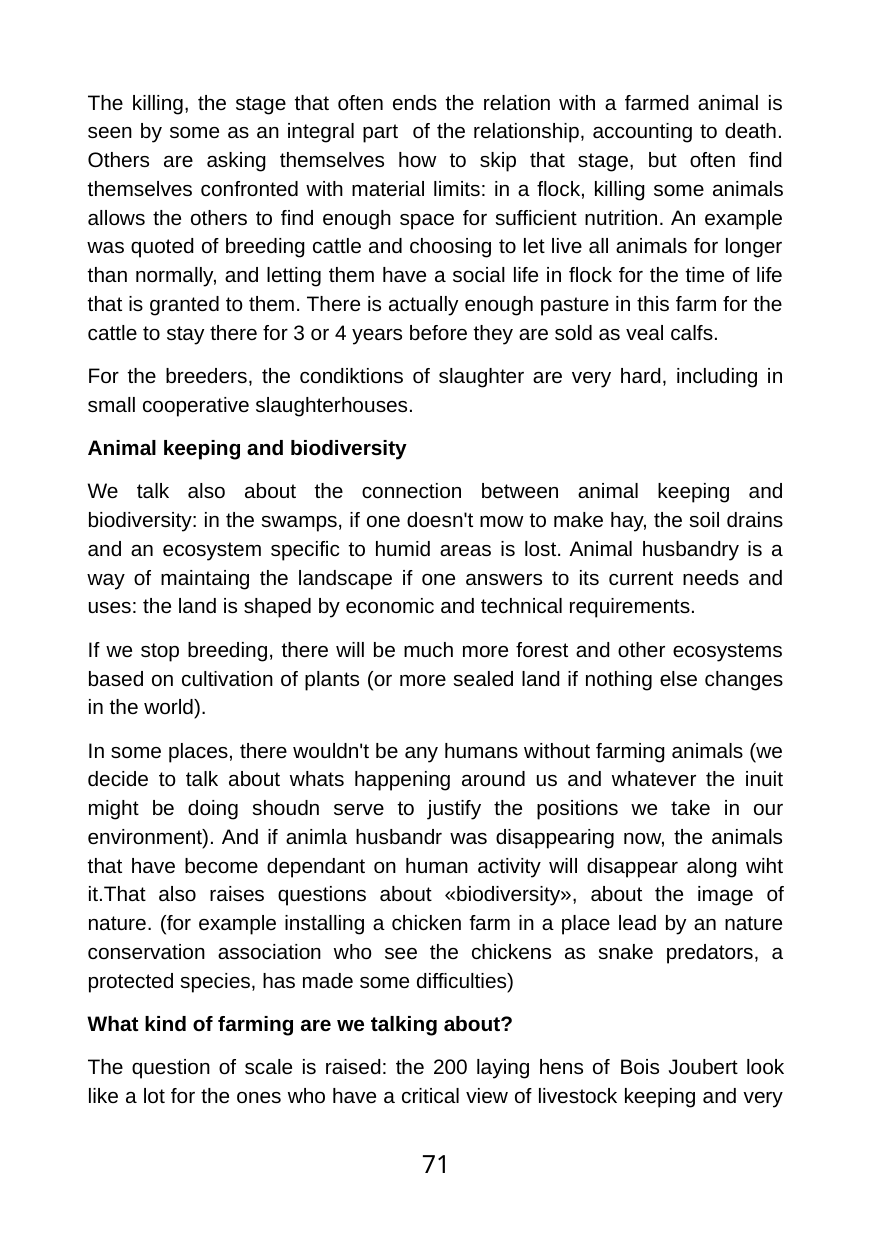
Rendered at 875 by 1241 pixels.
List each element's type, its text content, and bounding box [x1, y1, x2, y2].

text If we stop breeding, there will be much more forest and other ecosystems based on cultivation of plants (or more sealed land if nothing else changes in the world). [87, 638, 784, 719]
text We talk also about the connection between animal keeping and biodiversity: in the swamps, if one doesn't mow to make hay, the soil drains and an ecosystem specific to humid areas is lost. Animal husbandry is a way of maintaing the landscape if one answers to its current needs and uses: the land is shaped by economic and technical requirements. [87, 479, 784, 618]
text For the breeders, the condiktions of slaughter are very hard, including in small cooperative slaughterhouses. [87, 364, 784, 417]
text In some places, there wouldn't be any humans without farming animals (we decide to talk about whats happening around us and whatever the inuit might be doing shoudn serve to justify the positions we take in our environment). And if animla husbandr was disappearing now, the animals that have become dependant on human activity will disappear along wiht it.That also raises questions about «biodiversity», about the image of nature. (for example installing a chicken farm in a place lead by an nature conservation association who see the chickens as snake predators, a protected species, has made some difficulties) [87, 738, 784, 992]
text The question of scale is raised: the 200 laying hens of Bois Joubert look like a lot for the ones who have a critical view of livestock keeping and very [87, 1055, 784, 1108]
text The killing, the stage that often ends the relation with a farmed animal is seen by some as an integral part of the relationship, accounting to death. Others are asking themselves how to skip that stage, but often find themselves confronted with material limits: in a flock, killing some animals allows the others to find enough space for sufficient nutrition. An example was quoted of breeding cattle and choosing to let live all animals for longer than normally, and letting them have a social life in flock for the time of life that is granted to them. There is actually enough pasture in this farm for the cattle to stay there for 3 or 4 years before they are sold as veal calfs. [87, 91, 784, 344]
text What kind of farming are we talking about? [87, 1012, 784, 1036]
text Animal keeping and biodiversity [87, 436, 784, 460]
